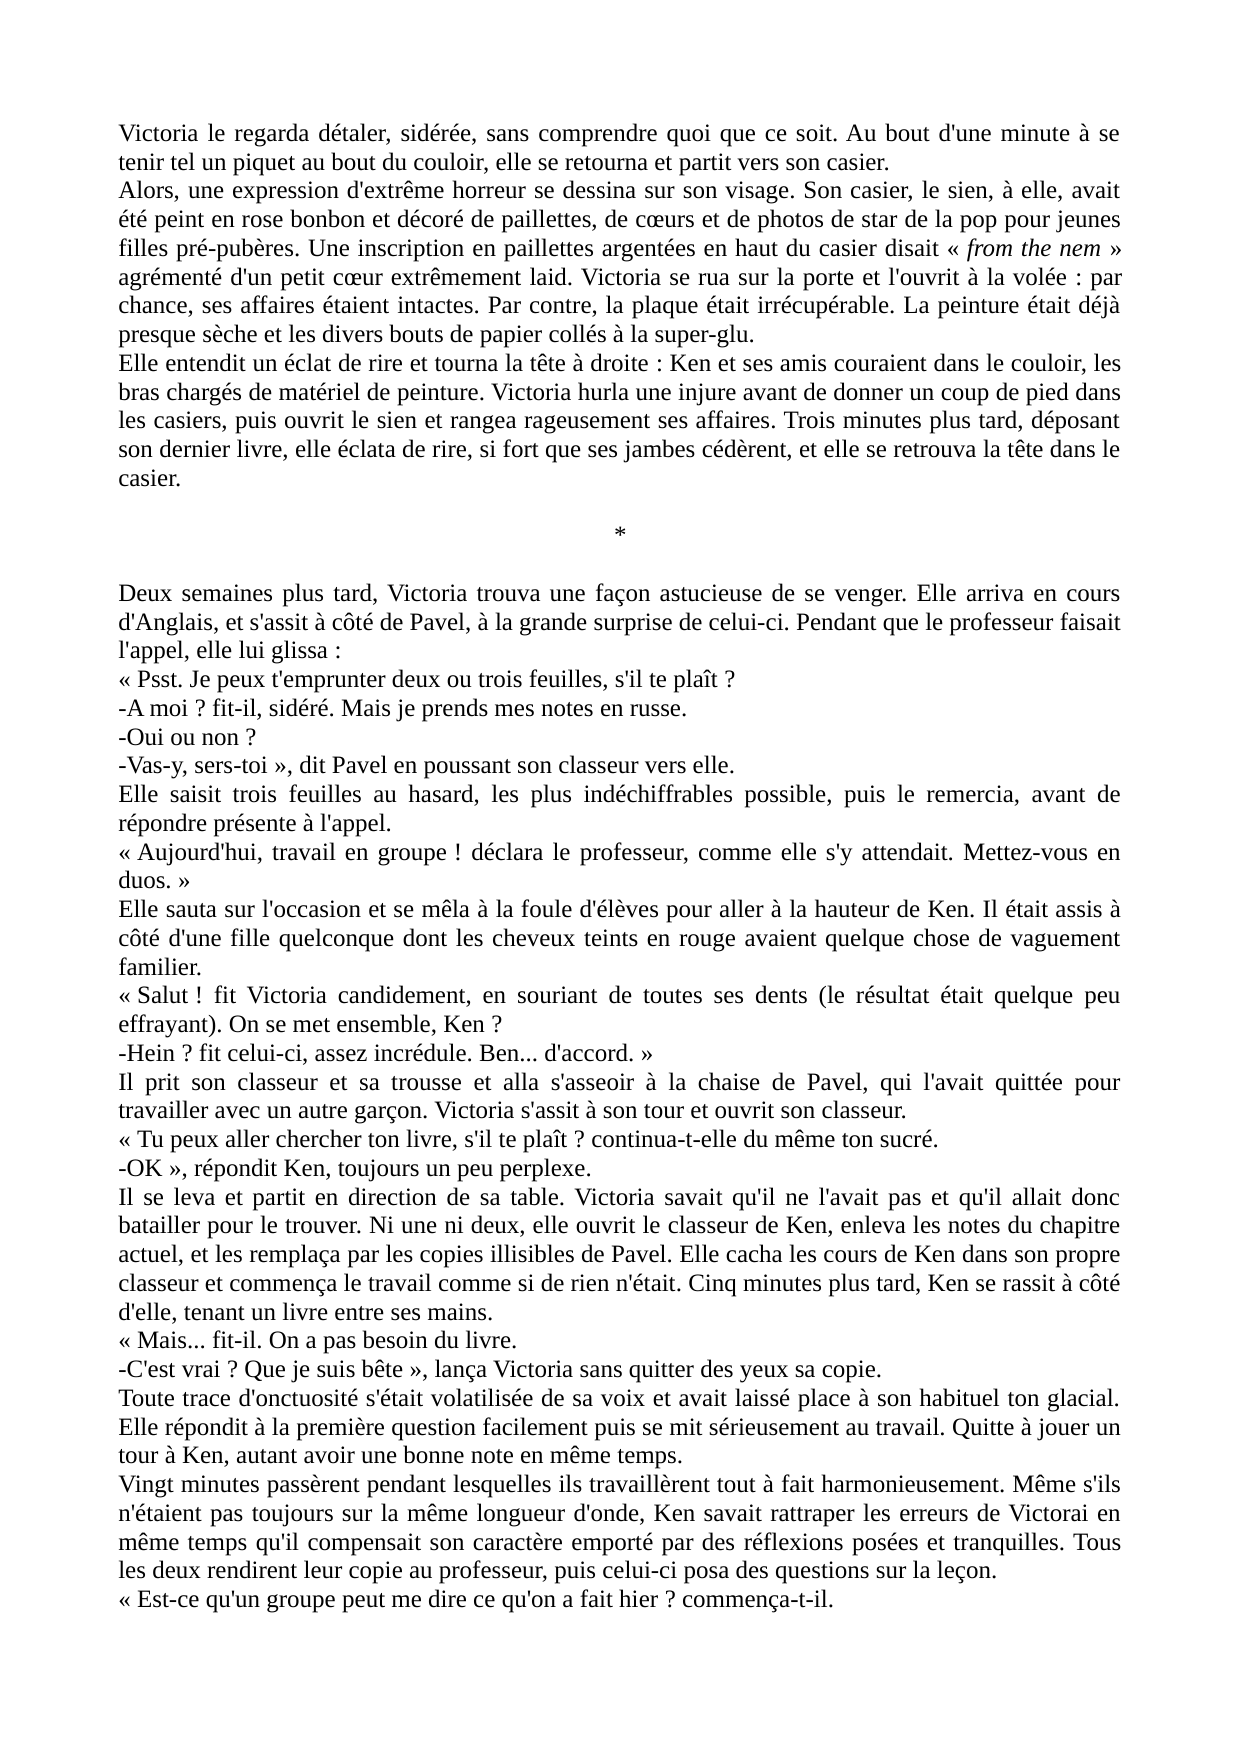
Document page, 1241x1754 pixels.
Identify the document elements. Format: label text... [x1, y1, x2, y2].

text « Tu peux aller chercher ton livre, s'il te plaît ? continua-t-elle du même ton sucré. [118, 1124, 1122, 1153]
text « Est-ce qu'un groupe peut me dire ce qu'on a fait hier ? commença-t-il. [118, 1584, 1122, 1613]
text Il se leva et partit en direction de sa table. Victoria savait qu'il ne l'avait pas et qu'il allait donc batailler pour le trouver. Ni une ni deux, elle ouvrit le classeur de Ken, enleva les notes du chapitre actuel, et les remplaça par les copies illisibles de Pavel. Elle cacha les cours de Ken dans son propre classeur et commença le travail comme si de rien n'était. Cinq minutes plus tard, Ken se rassit à côté d'elle, tenant un livre entre ses mains. [118, 1182, 1122, 1326]
text -OK », répondit Ken, toujours un peu perplexe. [118, 1153, 1122, 1182]
text Victoria le regarda détaler, sidérée, sans comprendre quoi que ce soit. Au bout d'une minute à se tenir tel un piquet au bout du couloir, elle se retourna et partit vers son casier. [118, 118, 1122, 176]
text -A moi ? fit-il, sidéré. Mais je prends mes notes en russe. [118, 693, 1122, 722]
text « Psst. Je peux t'emprunter deux ou trois feuilles, s'il te plaît ? [118, 664, 1122, 693]
text -Oui ou non ? [118, 722, 1122, 751]
text -Vas-y, sers-toi », dit Pavel en poussant son classeur vers elle. [118, 751, 1122, 779]
text Toute trace d'onctuosité s'était volatilisée de sa voix et avait laissé place à son habituel ton glacial. Elle répondit à la première question facilement puis se mit sérieusement au travail. Quitte à jouer un tour à Ken, autant avoir une bonne note en même temps. [118, 1383, 1122, 1469]
text Vingt minutes passèrent pendant lesquelles ils travaillèrent tout à fait harmonieusement. Même s'ils n'étaient pas toujours sur la même longueur d'onde, Ken savait rattraper les erreurs de Victorai en même temps qu'il compensait son caractère emporté par des réflexions posées et tranquilles. Tous les deux rendirent leur copie au professeur, puis celui-ci posa des questions sur la leçon. [118, 1469, 1122, 1584]
text Il prit son classeur et sa trousse et alla s'asseoir à la chaise de Pavel, qui l'avait quittée pour travailler avec un autre garçon. Victoria s'assit à son tour et ouvrit son classeur. [118, 1067, 1122, 1124]
text Deux semaines plus tard, Victoria trouva une façon astucieuse de se venger. Elle arriva en cours d'Anglais, et s'assit à côté de Pavel, à la grande surprise de celui-ci. Pendant que le professeur faisait l'appel, elle lui glissa : [118, 578, 1122, 664]
text Alors, une expression d'extrême horreur se dessina sur son visage. Son casier, le sien, à elle, avait été peint en rose bonbon et décoré de paillettes, de cœurs et de photos de star de la pop pour jeunes filles pré-pubères. Une inscription en paillettes argentées en haut du casier disait « from the nem » agrémenté d'un petit cœur extrêmement laid. Victoria se rua sur la porte et l'ouvrit à la volée : par chance, ses affaires étaient intactes. Par contre, la plaque était irrécupérable. La peinture était déjà presque sèche et les divers bouts de papier collés à la super-glu. [118, 176, 1122, 348]
text -C'est vrai ? Que je suis bête », lança Victoria sans quitter des yeux sa copie. [118, 1354, 1122, 1383]
text Elle entendit un éclat de rire et tourna la tête à droite : Ken et ses amis couraient dans le couloir, les bras chargés de matériel de peinture. Victoria hurla une injure avant de donner un coup de pied dans les casiers, puis ouvrit le sien et rangea rageusement ses affaires. Trois minutes plus tard, déposant son dernier livre, elle éclata de rire, si fort que ses jambes cédèrent, et elle se retrouva la tête dans le casier. [118, 348, 1122, 492]
text -Hein ? fit celui-ci, assez incrédule. Ben... d'accord. » [118, 1038, 1122, 1067]
text Elle sauta sur l'occasion et se mêla à la foule d'élèves pour aller à la hauteur de Ken. Il était assis à côté d'une fille quelconque dont les cheveux teints en rouge avaient quelque chose de vaguement familier. [118, 894, 1122, 981]
text * [118, 521, 1122, 549]
text Elle saisit trois feuilles au hasard, les plus indéchiffrables possible, puis le remercia, avant de répondre présente à l'appel. [118, 779, 1122, 837]
text « Mais... fit-il. On a pas besoin du livre. [118, 1326, 1122, 1354]
text « Salut ! fit Victoria candidement, en souriant de toutes ses dents (le résultat était quelque peu effrayant). On se met ensemble, Ken ? [118, 981, 1122, 1038]
text « Aujourd'hui, travail en groupe ! déclara le professeur, comme elle s'y attendait. Mettez-vous en duos. » [118, 837, 1122, 894]
